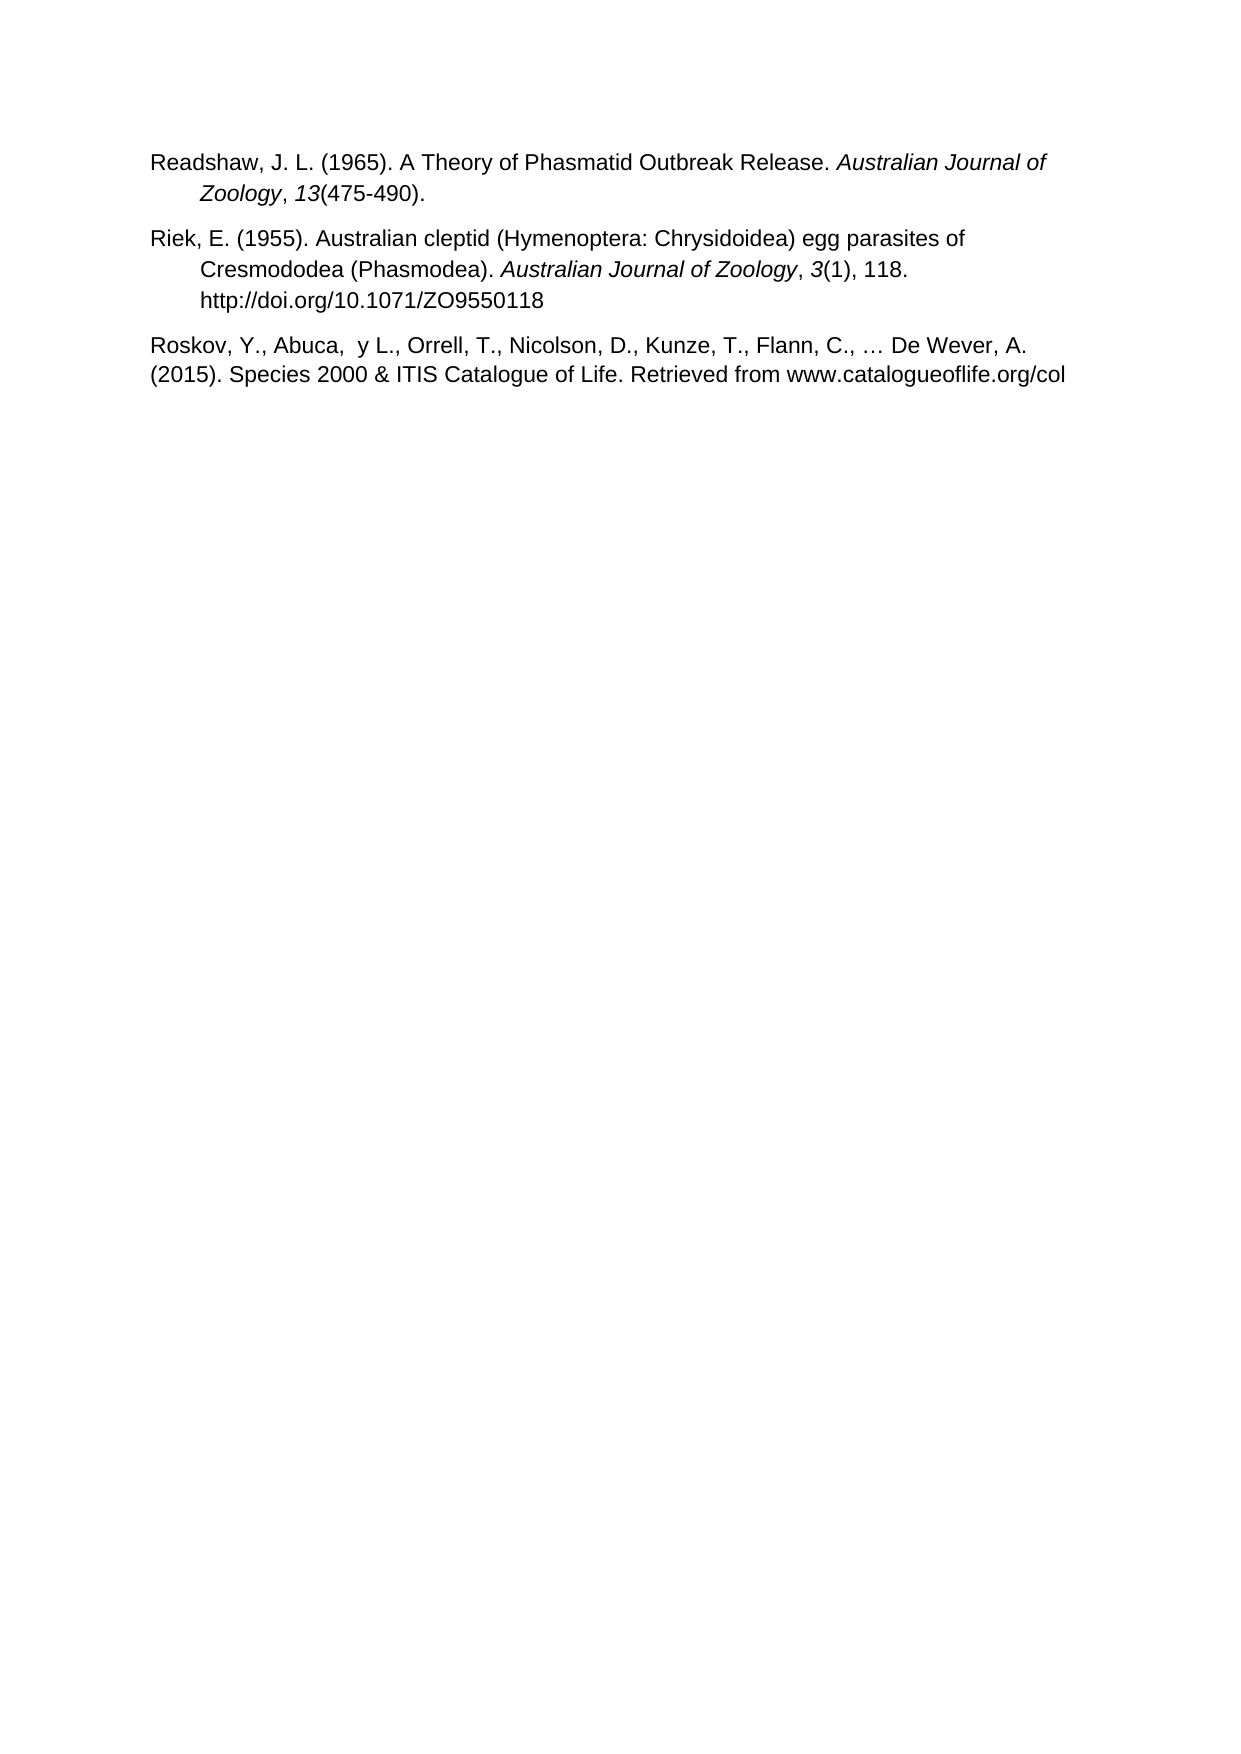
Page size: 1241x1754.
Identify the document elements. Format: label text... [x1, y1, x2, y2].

text Riek, E. (1955). Australian cleptid (Hymenoptera: Chrysidoidea) egg parasites of Cresmododea (Phasmodea). Australian Journal of Zoology, 3(1), 118. http://doi.org/10.1071/ZO9550118 [150, 226, 1091, 313]
text Roskov, Y., Abuca, y L., Orrell, T., Nicolson, D., Kunze, T., Flann, C., … De Wever, A. (2015). Species 2000 & ITIS Catalogue of Life. Retrieved from www.catalogueoflife.org/col [150, 333, 1091, 388]
text Readshaw, J. L. (1965). A Theory of Phasmatid Outbreak Release. Australian Journal of Zoology, 13(475-490). [150, 150, 1091, 206]
